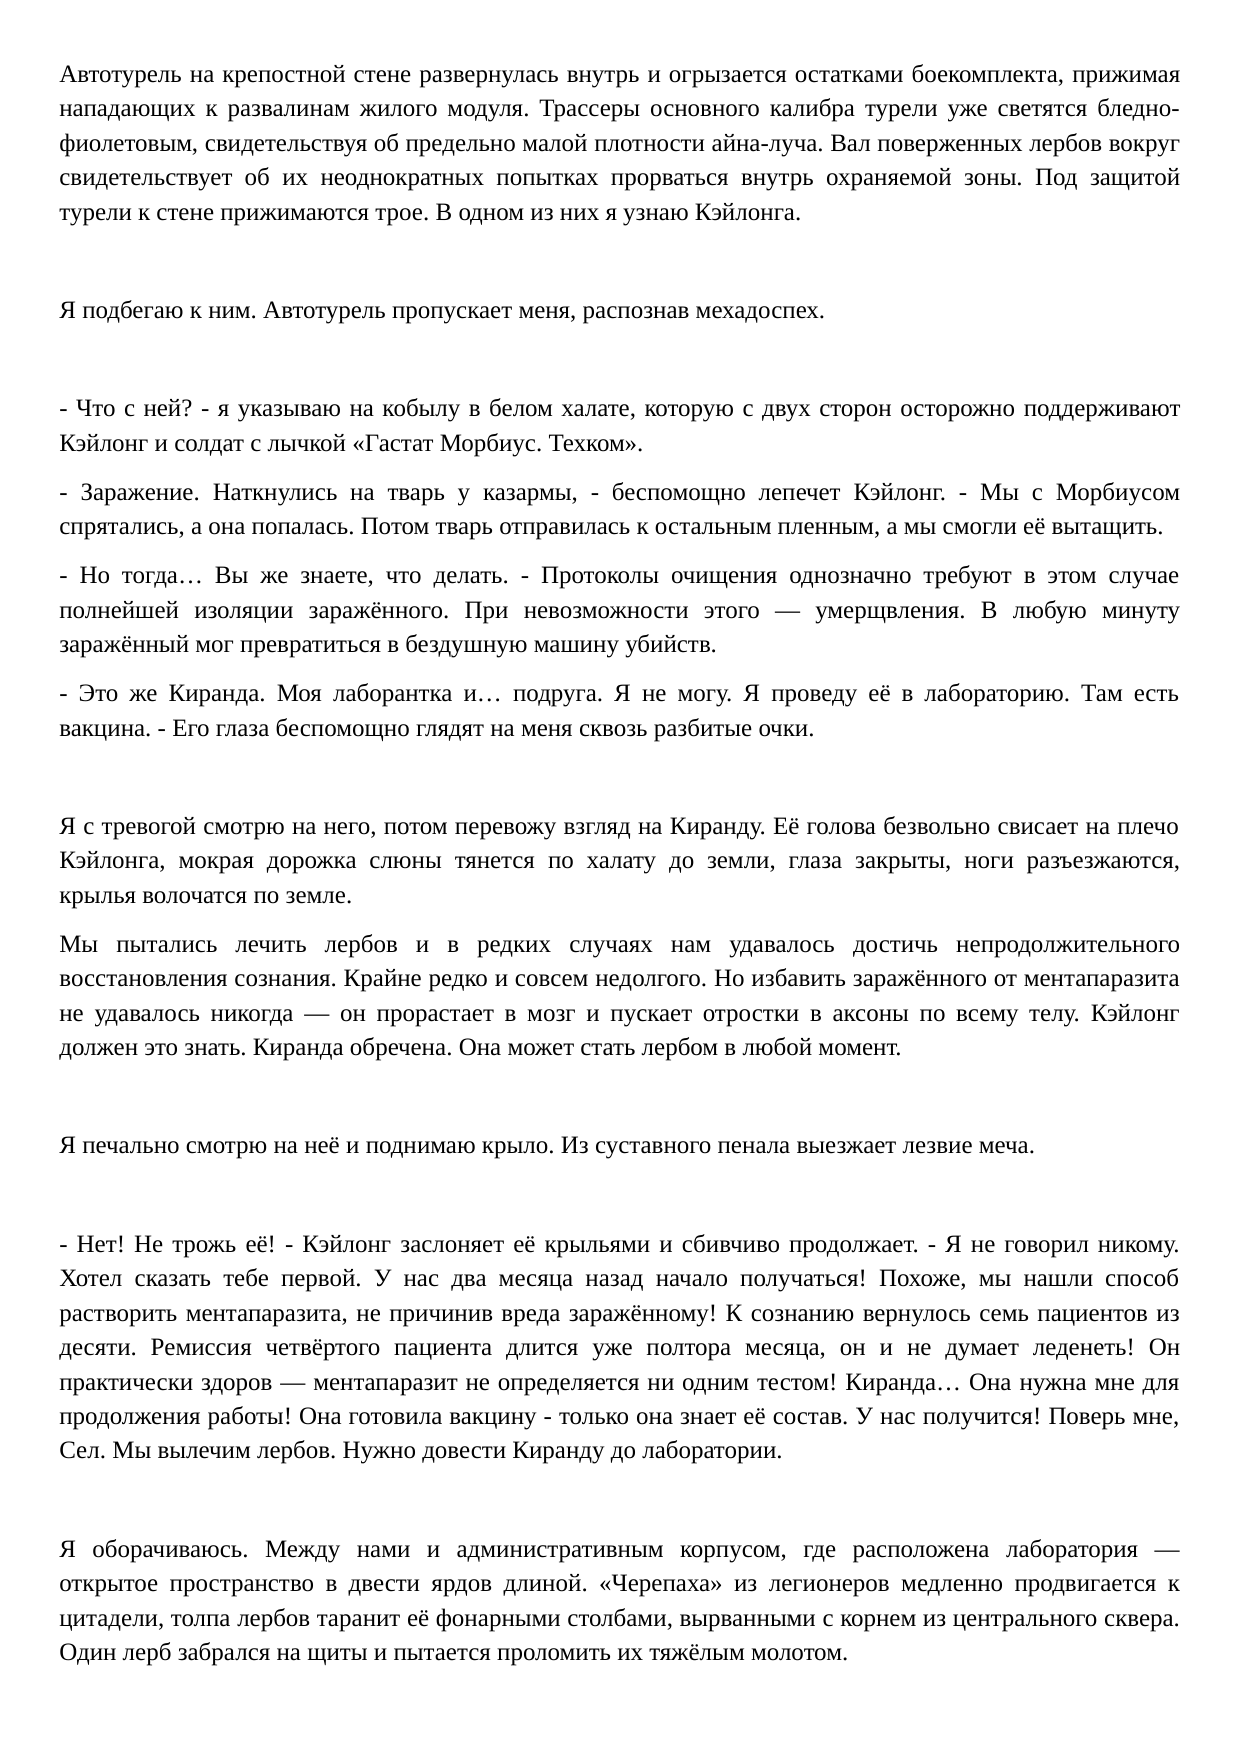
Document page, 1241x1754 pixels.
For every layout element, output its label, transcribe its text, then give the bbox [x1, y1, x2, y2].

text - Нет! Не трожь её! - Кэйлонг заслоняет её крыльями и сбивчиво продолжает. - Я не говорил никому. Хотел сказать тебе первой. У нас два месяца назад начало получаться! Похоже, мы нашли способ растворить ментапаразита, не причинив вреда заражённому! К сознанию вернулось семь пациентов из десяти. Ремиссия четвёртого пациента длится уже полтора месяца, он и не думает леденеть! Он практически здоров — ментапаразит не определяется ни одним тестом! Киранда… Она нужна мне для продолжения работы! Она готовила вакцину - только она знает её состав. У нас получится! Поверь мне, Сел. Мы вылечим лербов. Нужно довести Киранду до лаборатории. [59, 1229, 1181, 1464]
text Я с тревогой смотрю на него, потом перевожу взгляд на Киранду. Её голова безвольно свисает на плечо Кэйлонга, мокрая дорожка слюны тянется по халату до земли, глаза закрыты, ноги разъезжаются, крылья волочатся по земле. [59, 811, 1181, 909]
text Я подбегаю к ним. Автотурель пропускает меня, распознав мехадоспех. [59, 295, 1181, 324]
text Я печально смотрю на неё и поднимаю крыло. Из суставного пенала выезжает лезвие меча. [59, 1131, 1181, 1159]
text Автотурель на крепостной стене развернулась внутрь и огрызается остатками боекомплекта, прижимая нападающих к развалинам жилого модуля. Трассеры основного калибра турели уже светятся бледно-фиолетовым, свидетельствуя об предельно малой плотности айна-луча. Вал поверженных лербов вокруг свидетельствует об их неоднократных попытках прорваться внутрь охраняемой зоны. Под защитой турели к стене прижимаются трое. В одном из них я узнаю Кэйлонга. [59, 59, 1181, 226]
text - Но тогда… Вы же знаете, что делать. - Протоколы очищения однозначно требуют в этом случае полнейшей изоляции заражённого. При невозможности этого — умерщвления. В любую минуту заражённый мог превратиться в бездушную машину убийств. [59, 560, 1181, 658]
text - Заражение. Наткнулись на тварь у казармы, - беспомощно лепечет Кэйлонг. - Мы с Морбиусом спрятались, а она попалась. Потом тварь отправилась к остальным пленным, а мы смогли её вытащить. [59, 477, 1181, 540]
text Я оборачиваюсь. Между нами и административным корпусом, где расположена лаборатория — открытое пространство в двести ярдов длиной. «Черепаха» из легионеров медленно продвигается к цитадели, толпа лербов таранит её фонарными столбами, вырванными с корнем из центрального сквера. Один лерб забрался на щиты и пытается проломить их тяжёлым молотом. [59, 1534, 1181, 1666]
text Мы пытались лечить лербов и в редких случаях нам удавалось достичь непродолжительного восстановления сознания. Крайне редко и совсем недолгого. Но избавить заражённого от ментапаразита не удавалось никогда — он прорастает в мозг и пускает отростки в аксоны по всему телу. Кэйлонг должен это знать. Киранда обречена. Она может стать лербом в любой момент. [59, 929, 1181, 1061]
text - Это же Киранда. Моя лаборантка и… подруга. Я не могу. Я проведу её в лабораторию. Там есть вакцина. - Его глаза беспомощно глядят на меня сквозь разбитые очки. [59, 678, 1181, 742]
text - Что с ней? - я указываю на кобылу в белом халате, которую с двух сторон осторожно поддерживают Кэйлонг и солдат с лычкой «Гастат Морбиус. Техком». [59, 393, 1181, 456]
